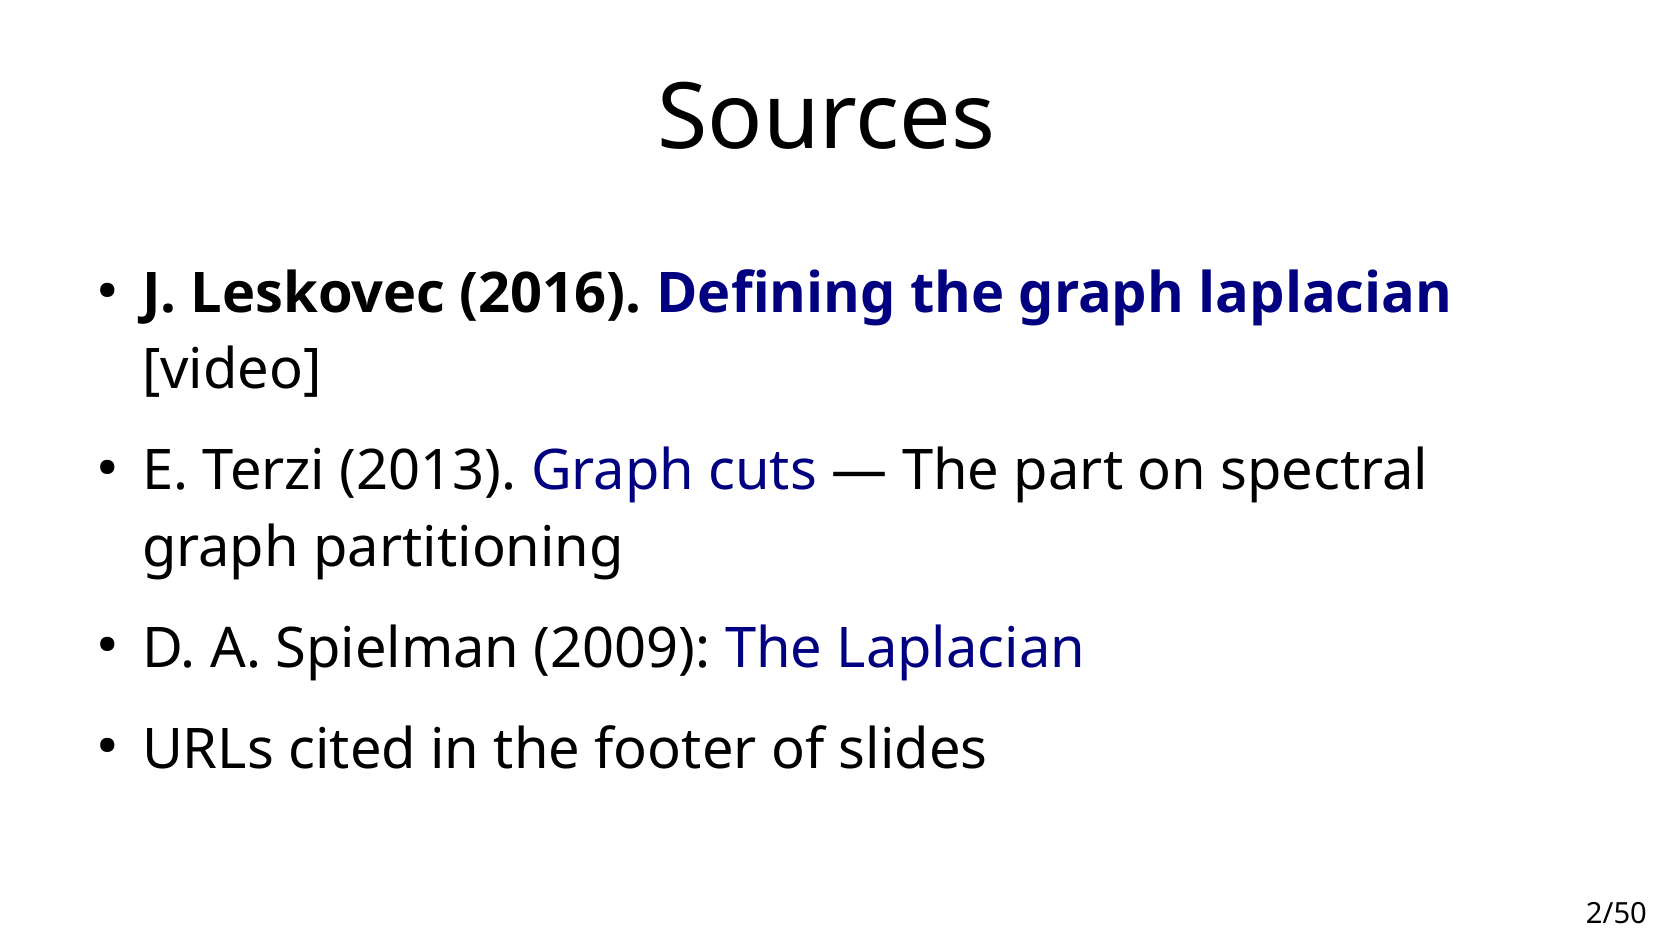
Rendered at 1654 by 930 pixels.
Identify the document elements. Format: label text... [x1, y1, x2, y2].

title Sources [82, 1, 1571, 225]
list J. Leskovec (2016). Defining the graph laplacian [video] E. Terzi (2013). Graph cuts — The part on spectral graph partitioning D. A. Spielman (2009): The Laplacian URLs cited in the footer of slides [82, 252, 1571, 793]
